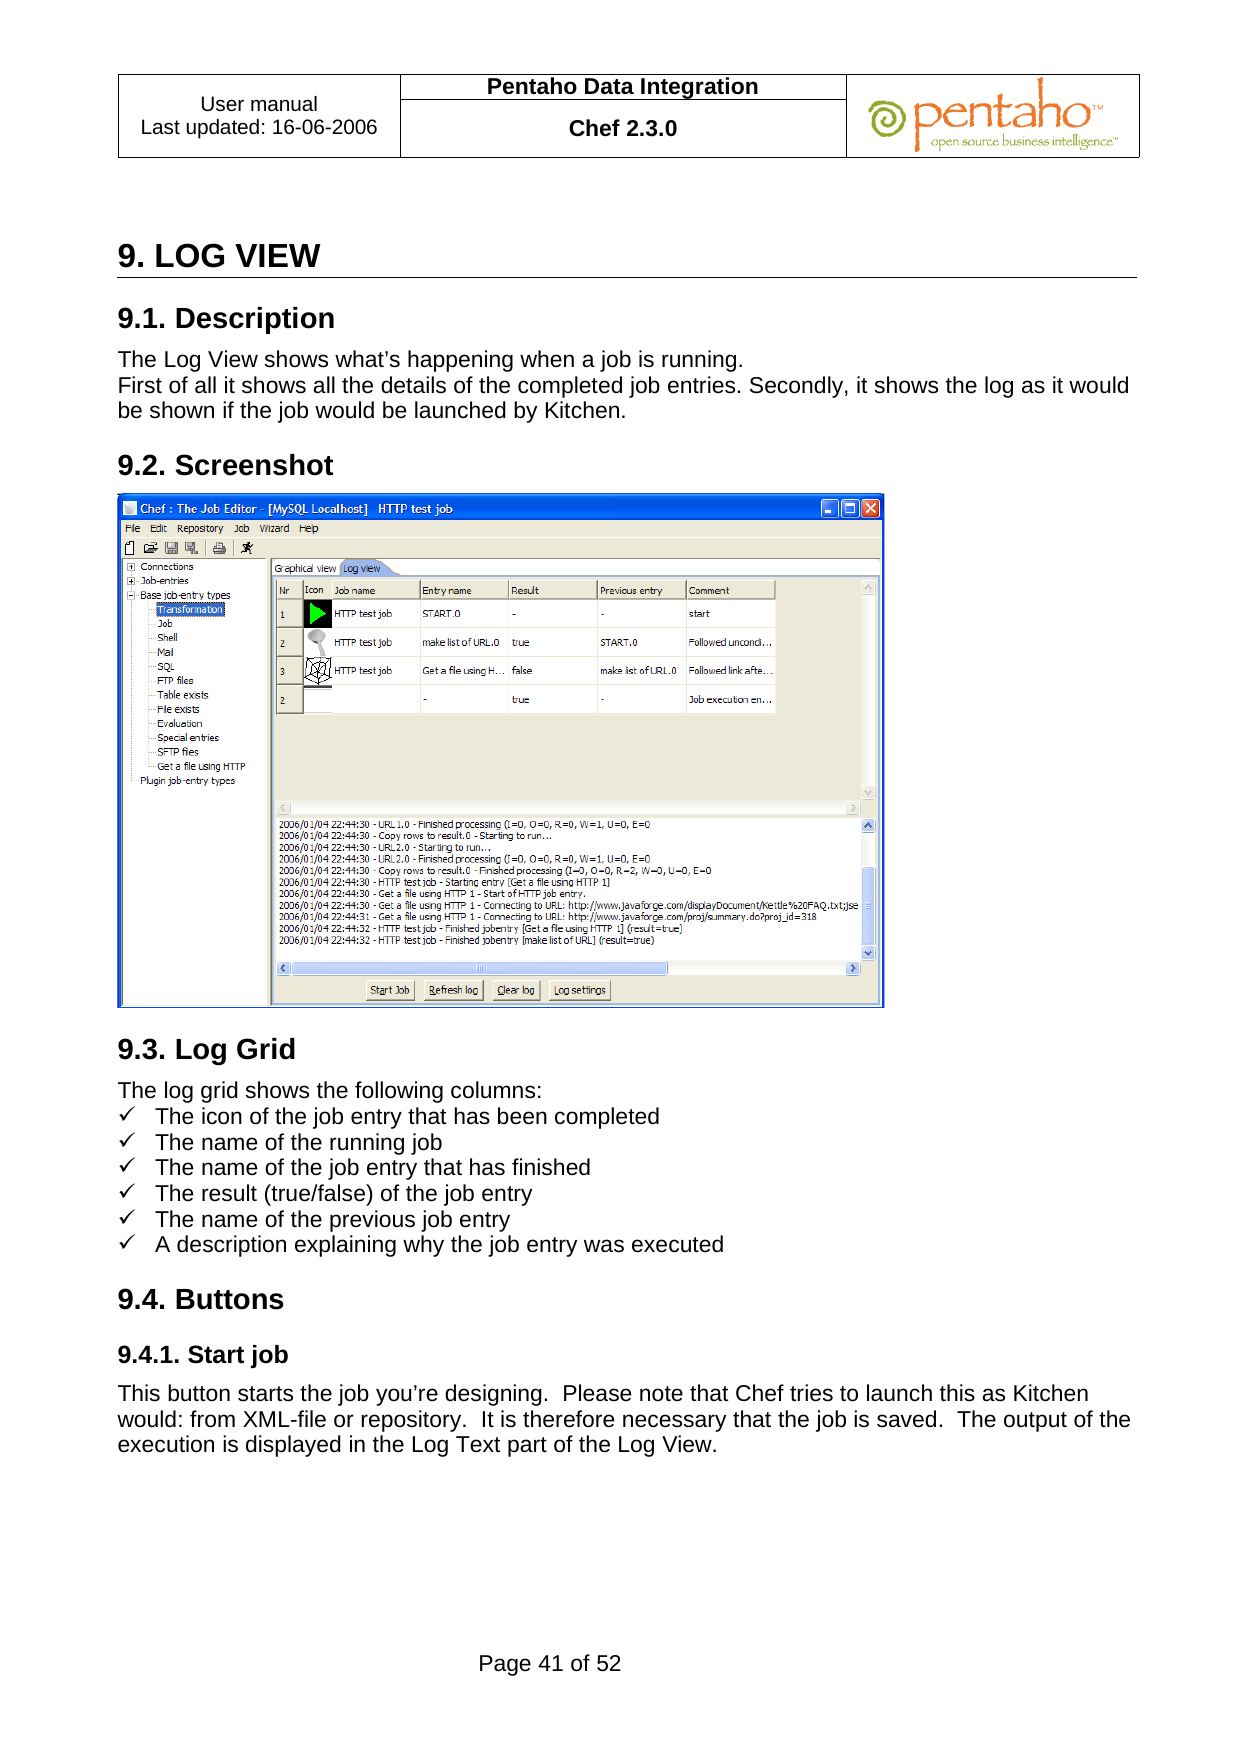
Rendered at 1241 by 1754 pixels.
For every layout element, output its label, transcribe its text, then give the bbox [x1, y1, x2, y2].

text This button starts the job you’re designing. Please note that Chef tries to launch this as Kitchen would: from XML-file or repository. It is therefore necessary that the job is saved. The output of the execution is displayed in the Log Text part of the Log View. [117, 1381, 1137, 1458]
list A description explaining why the job entry was executed [117, 1232, 1137, 1258]
text The Log View shows what’s happening when a job is running. [117, 347, 1137, 373]
subtitle Buttons [117, 1283, 1137, 1316]
list The name of the previous job entry [117, 1206, 1137, 1232]
list The name of the running job [117, 1129, 1137, 1155]
subtitle Log Grid [117, 1033, 1137, 1065]
subtitle Log View [117, 238, 1137, 277]
text First of all it shows all the details of the completed job entries. Secondly, it shows the log as it would be shown if the job would be launched by Kitchen. [117, 373, 1137, 424]
list The name of the job entry that has finished [117, 1155, 1137, 1181]
list The result (true/false) of the job entry [117, 1181, 1137, 1206]
text The log grid shows the following columns: [117, 1078, 1137, 1103]
subtitle Screenshot [117, 449, 1137, 481]
subtitle Start job [117, 1341, 1137, 1368]
subtitle Description [117, 302, 1137, 334]
list The icon of the job entry that has been completed [117, 1103, 1137, 1129]
